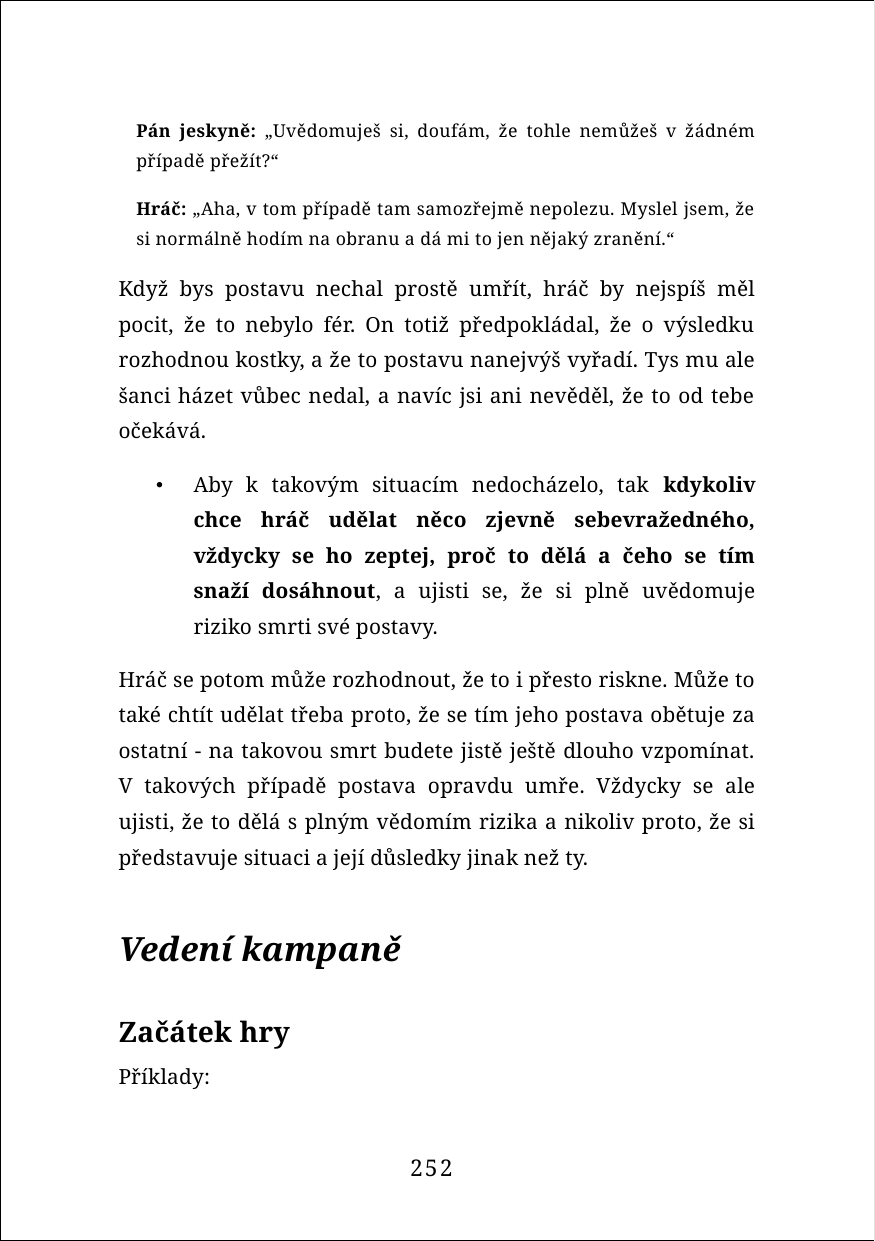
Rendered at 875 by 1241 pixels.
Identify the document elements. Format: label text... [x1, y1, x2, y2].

subtitle Začátek hry [118, 1012, 756, 1051]
list Aby k takovým situacím nedocházelo, tak kdykoliv chce hráč udělat něco zjevně sebevražedného, vždycky se ho zeptej, proč to dělá a čeho se tím snaží dosáhnout, a ujisti se, že si plně uvědomuje riziko smrti své postavy. [156, 470, 756, 640]
subtitle Vedení kampaně [118, 926, 756, 971]
text Když bys postavu nechal prostě umřít, hráč by nejspíš měl pocit, že to nebylo fér. On totiž předpokládal, že o výsledku rozhodnou kostky, a že to postavu nanejvýš vyřadí. Tys mu ale šanci házet vůbec nedal, a navíc jsi ani nevěděl, že to od tebe očekává. [118, 274, 756, 445]
text Pán jeskyně: „Uvědomuješ si, doufám, že tohle nemůžeš v žádném případě přežít?“ [136, 118, 756, 173]
text Příklady: [118, 1062, 756, 1091]
text Hráč se potom může rozhodnout, že to i přesto riskne. Může to také chtít udělat třeba proto, že se tím jeho postava obětuje za ostatní - na takovou smrt budete jistě ještě dlouho vzpomínat. V takových případě postava opravdu umře. Vždycky se ale ujisti, že to dělá s plným vědomím rizika a nikoliv proto, že si představuje situaci a její důsledky jinak než ty. [118, 665, 756, 871]
text Hráč: „Aha, v tom případě tam samozřejmě nepolezu. Myslel jsem, že si normálně hodím na obranu a dá mi to jen nějaký zranění.“ [136, 196, 756, 251]
